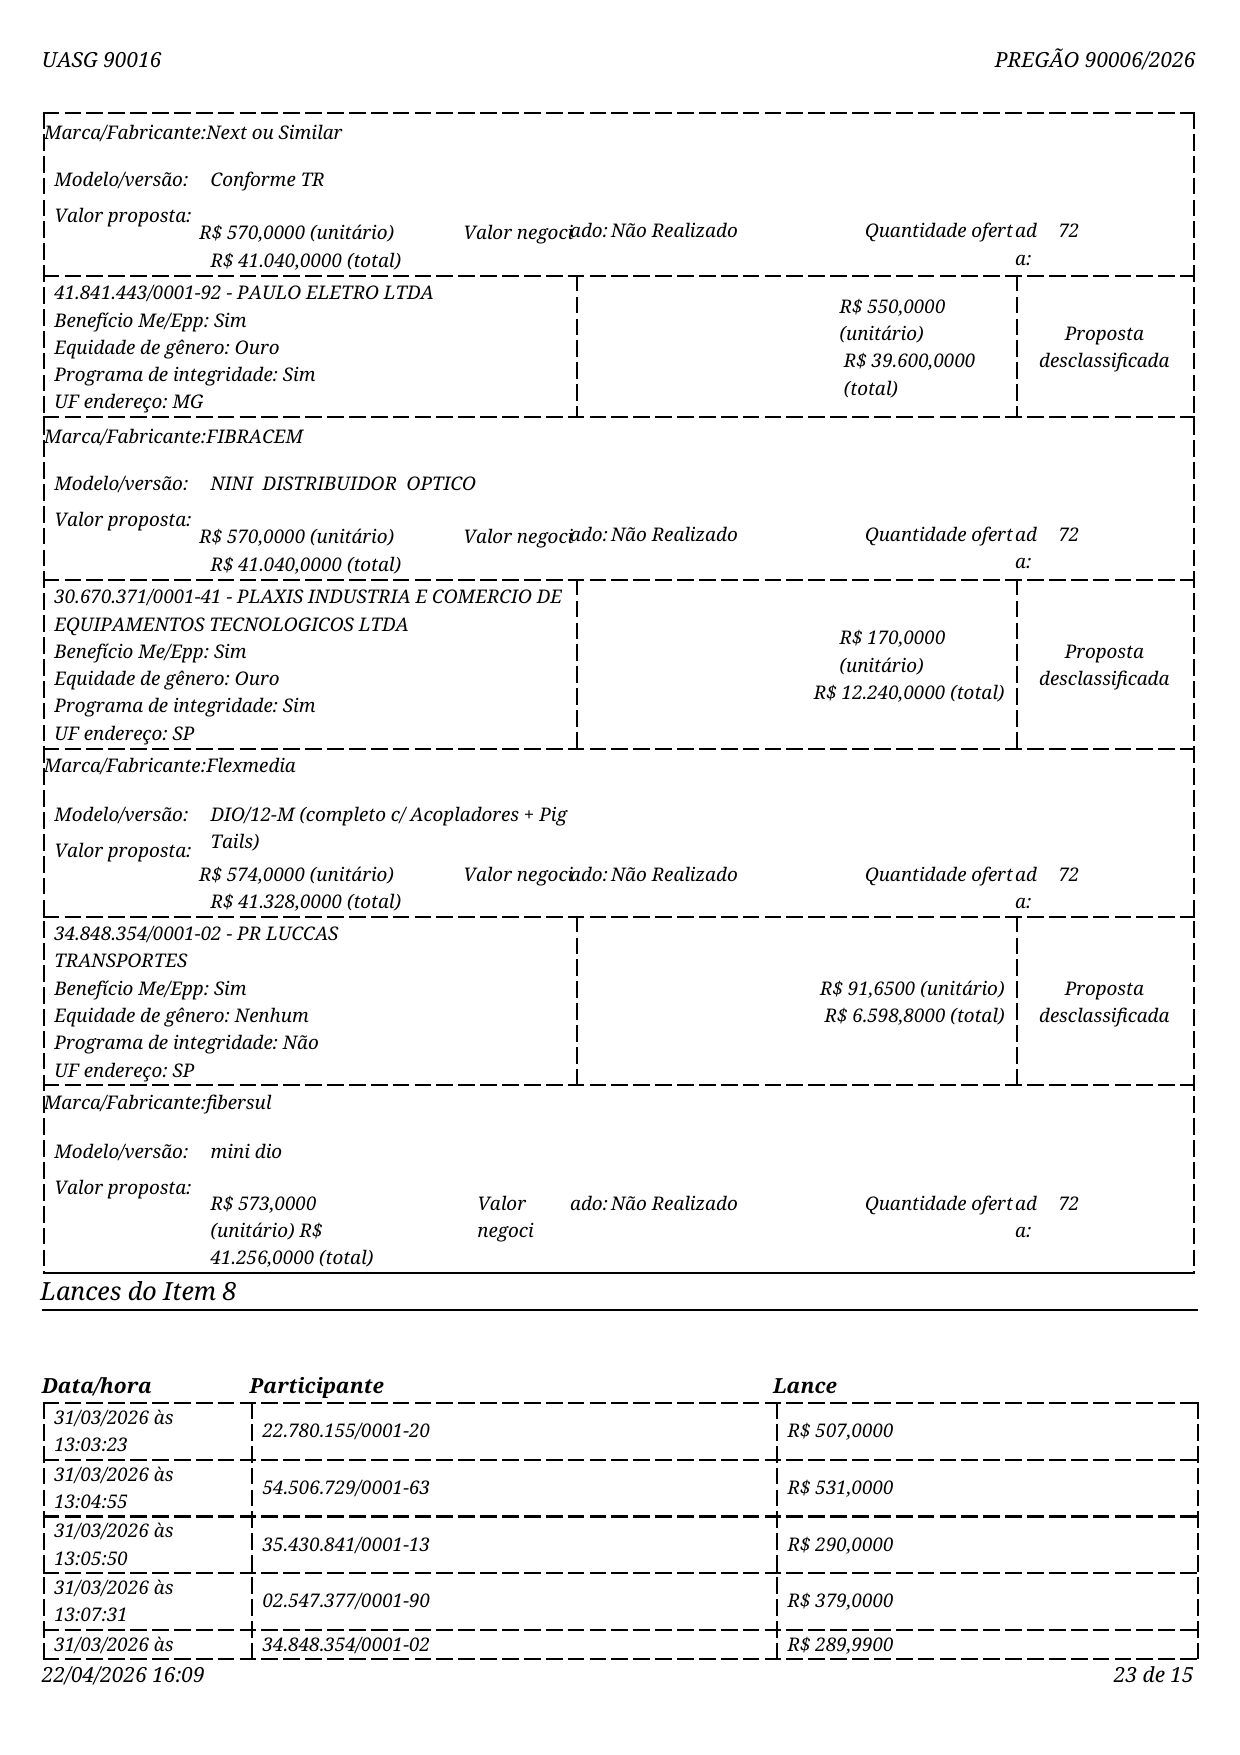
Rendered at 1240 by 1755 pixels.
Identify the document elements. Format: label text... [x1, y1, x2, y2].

text Lances do Item 8 [40, 1274, 839, 1308]
table_cell Proposta desclassificada [1017, 579, 1194, 747]
table_cell [1017, 1136, 1194, 1185]
table_cell Conforme TR [199, 163, 577, 213]
table_cell [839, 468, 1017, 517]
table_cell [477, 1084, 577, 1136]
table_cell ada: [1017, 213, 1048, 275]
table_cell R$ 570,0000 (unitário) Valor negoci R$ 41.040,0000 (total) [199, 213, 577, 275]
text Data/hora Participante Lance [42, 1371, 839, 1400]
table_cell 02.547.377/0001-90 [252, 1572, 777, 1629]
table_cell 30.670.371/0001-41 - PLAXIS INDUSTRIA E COMERCIO DE EQUIPAMENTOS TECNOLOGICOS LTDA Benefício Me/Epp: Sim Equidade de gênero: Ouro Programa de integridade: Sim UF endereço: SP [44, 579, 577, 747]
table_cell ada: [1017, 517, 1048, 579]
table_cell NINI DISTRIBUIDOR OPTICO [199, 468, 577, 517]
table_cell DIO/12-M (completo c/ Acopladores + Pig Tails) [199, 799, 577, 856]
table_cell Valor negoci [477, 1185, 577, 1272]
table_cell R$ 570,0000 (unitário) Valor negoci R$ 41.040,0000 (total) [199, 517, 577, 579]
table_cell [577, 799, 787, 856]
table_header 22.780.155/0001-20 [252, 1402, 777, 1459]
table_cell Quantidade ofert [788, 1185, 1017, 1272]
table_cell [577, 416, 839, 467]
table_cell R$ 574,0000 (unitário) Valor negoci R$ 41.328,0000 (total) [199, 856, 577, 916]
table_cell ada: [1017, 1185, 1048, 1272]
table_cell 31/03/2026 às 13:07:31 [44, 1572, 252, 1629]
table_cell ada: [1017, 856, 1048, 916]
table_cell [788, 799, 1017, 856]
table_cell 72 [1048, 517, 1194, 579]
table_cell 35.430.841/0001-13 [252, 1515, 777, 1572]
table_cell 72 [1048, 213, 1194, 275]
table_cell R$ 379,0000 [777, 1572, 1198, 1629]
table_cell ado: Não Realizado [577, 1185, 787, 1272]
table_cell Marca/Fabricante: FIBRACEM [44, 416, 577, 467]
table_cell 31/03/2026 às [44, 1629, 252, 1658]
table_cell Modelo/versão: Valor proposta: [44, 799, 199, 916]
table_cell [1017, 468, 1194, 517]
table_cell [839, 112, 1017, 163]
table_cell [577, 579, 787, 747]
table_cell [577, 163, 839, 213]
table_cell R$ 289,9900 [777, 1629, 1198, 1658]
table_cell [1017, 163, 1194, 213]
table_cell [477, 1136, 577, 1185]
table_cell Modelo/versão: Valor proposta: [44, 163, 199, 275]
table_cell 72 [1048, 1185, 1194, 1272]
table_cell Proposta desclassificada [1017, 916, 1194, 1084]
table_cell Marca/Fabricante: Next ou Similar [44, 112, 577, 163]
table_cell Quantidade ofert [839, 517, 1017, 579]
table_cell mini dio [199, 1136, 477, 1185]
table_cell R$ 91,6500 (unitário) R$ 6.598,8000 (total) [788, 916, 1017, 1084]
table_cell [577, 112, 839, 163]
table_cell [1017, 112, 1194, 163]
table_cell [577, 916, 787, 1084]
table_cell [577, 748, 787, 799]
table_cell R$ 170,0000 (unitário) R$ 12.240,0000 (total) [788, 579, 1017, 747]
table_cell Quantidade ofert [839, 213, 1017, 275]
table_cell [1017, 748, 1194, 799]
table_cell [1017, 799, 1194, 856]
table_cell [788, 748, 1017, 799]
table_cell [1017, 1084, 1194, 1136]
table_cell ado: Não Realizado [577, 856, 787, 916]
table_cell R$ 290,0000 [777, 1515, 1198, 1572]
table_cell 54.506.729/0001-63 [252, 1459, 777, 1515]
table_cell [577, 275, 839, 416]
table_cell Marca/Fabricante: Flexmedia [44, 748, 577, 799]
table_cell R$ 573,0000 (unitário) R$ 41.256,0000 (total) [199, 1185, 477, 1272]
table_cell Quantidade ofert [788, 856, 1017, 916]
table_cell [839, 163, 1017, 213]
table_cell Modelo/versão: Valor proposta: [44, 1136, 199, 1272]
table_header R$ 507,0000 [777, 1402, 1198, 1459]
table_cell 31/03/2026 às 13:05:50 [44, 1515, 252, 1572]
table_cell ado: Não Realizado [577, 517, 839, 579]
table_cell [788, 1136, 1017, 1185]
table_cell [477, 916, 577, 1084]
table_cell [839, 416, 1017, 467]
table_header 31/03/2026 às 13:03:23 [44, 1402, 252, 1459]
table_cell [577, 468, 839, 517]
table_cell Modelo/versão: Valor proposta: [44, 468, 199, 579]
table_cell [1017, 416, 1194, 467]
table_cell R$ 531,0000 [777, 1459, 1198, 1515]
table_cell [577, 1084, 787, 1136]
table_cell 31/03/2026 às 13:04:55 [44, 1459, 252, 1515]
table_cell 72 [1048, 856, 1194, 916]
table_cell Marca/Fabricante: fibersul [44, 1084, 477, 1136]
table_cell [577, 1136, 787, 1185]
table_cell 34.848.354/0001-02 [252, 1629, 777, 1658]
table_cell 41.841.443/0001-92 - PAULO ELETRO LTDA Benefício Me/Epp: Sim Equidade de gênero: Ouro Programa de integridade: Sim UF endereço: MG [44, 275, 577, 416]
table_cell 34.848.354/0001-02 - PR LUCCAS TRANSPORTES Benefício Me/Epp: Sim Equidade de gênero: Nenhum Programa de integridade: Não UF endereço: SP [44, 916, 477, 1084]
table_cell Proposta desclassificada [1017, 275, 1194, 416]
table_cell ado: Não Realizado [577, 213, 839, 275]
table_cell R$ 550,0000 (unitário) R$ 39.600,0000 (total) [839, 275, 1017, 416]
table_cell [788, 1084, 1017, 1136]
